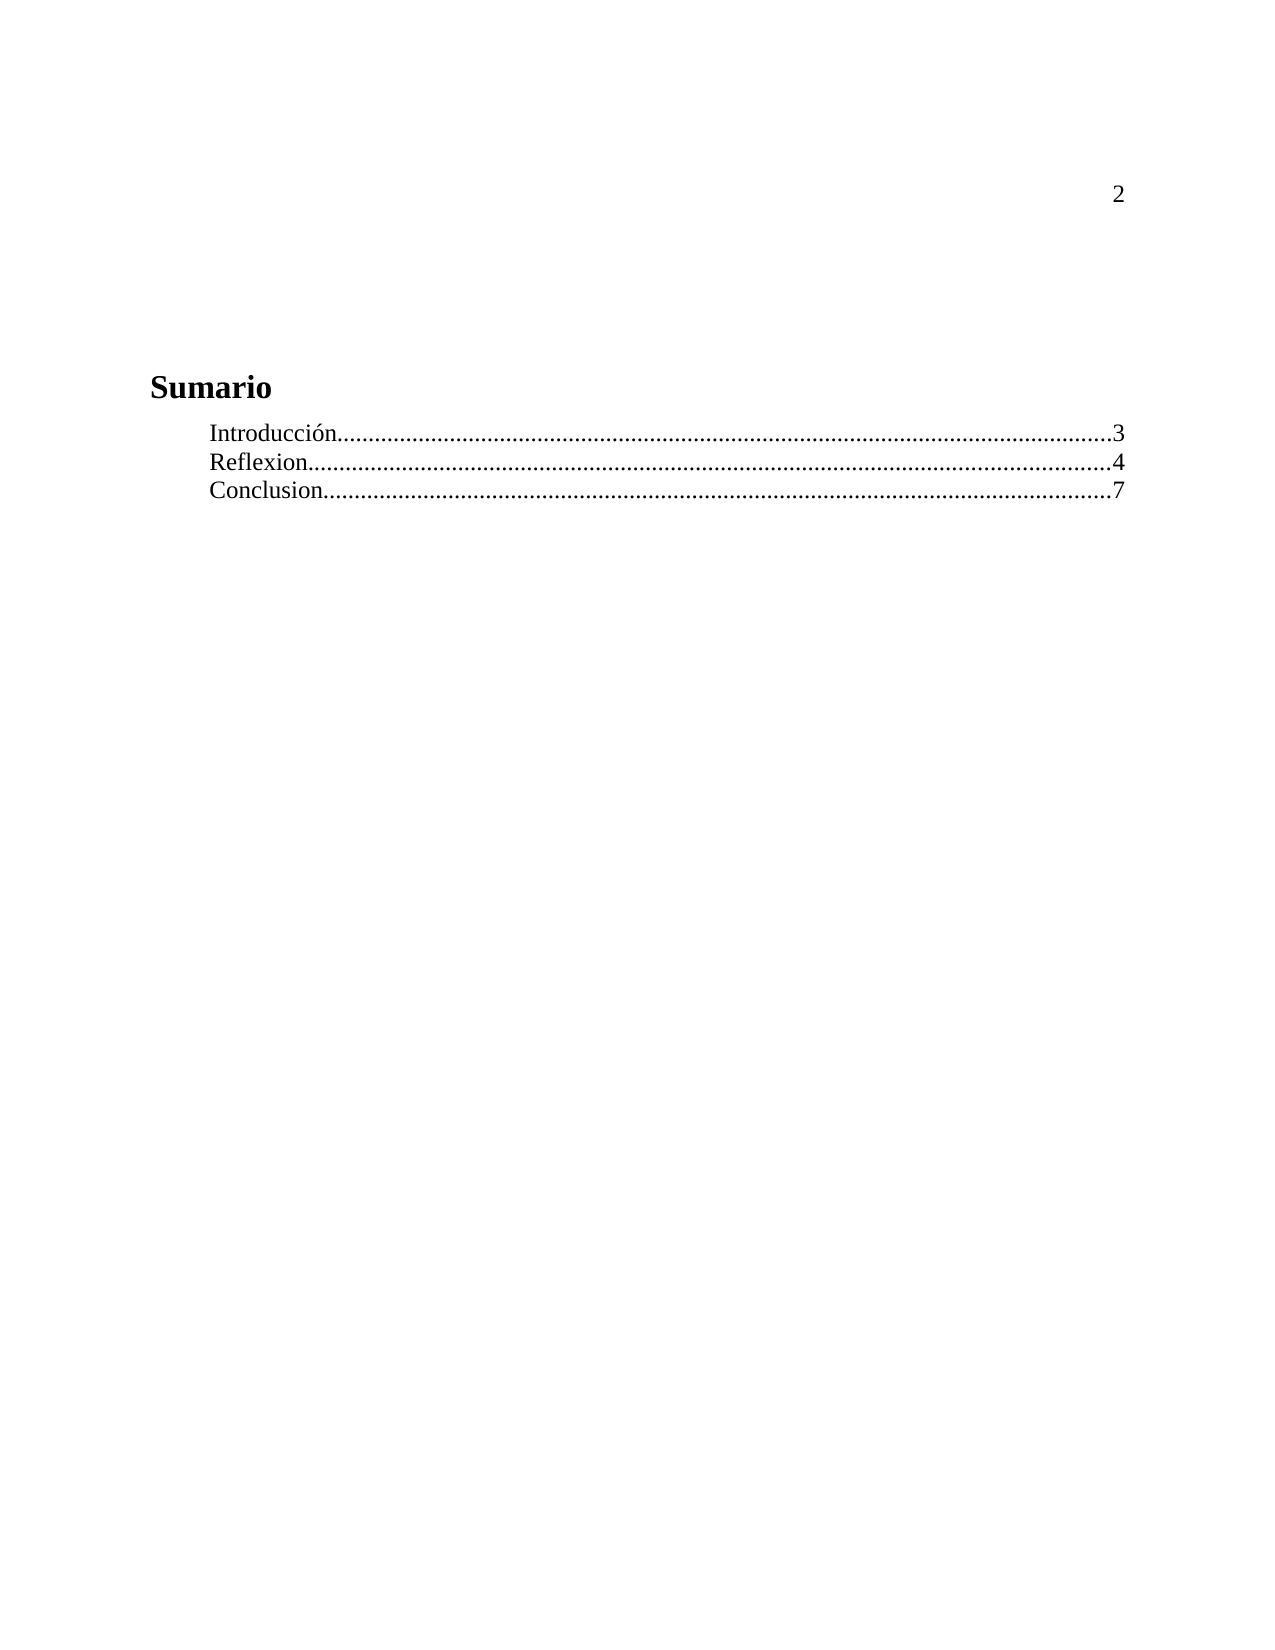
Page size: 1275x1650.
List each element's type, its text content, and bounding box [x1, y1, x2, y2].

text Reflexion. 4 [209, 447, 1125, 475]
subtitle Sumario [150, 367, 1125, 405]
text Introducción 3 [209, 418, 1125, 447]
text Conclusion 7 [209, 475, 1125, 504]
